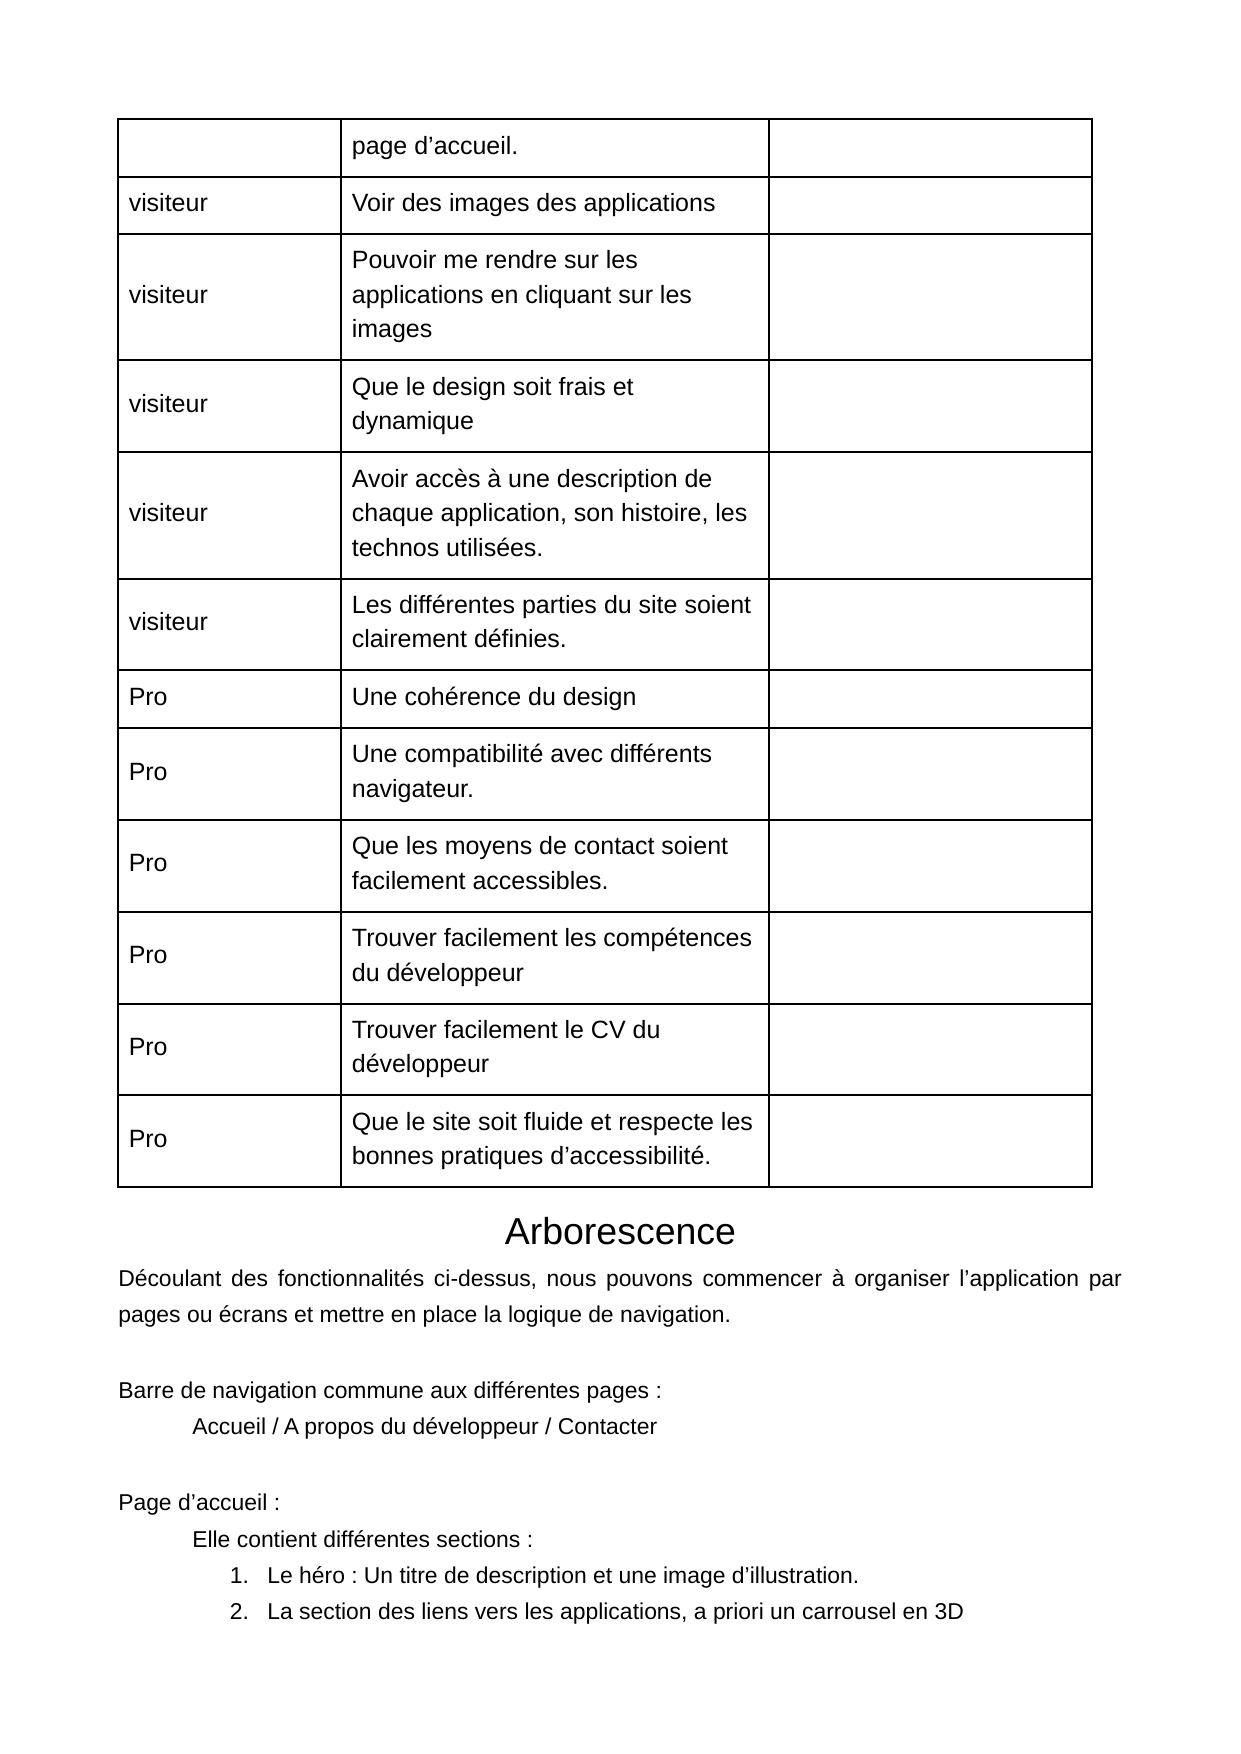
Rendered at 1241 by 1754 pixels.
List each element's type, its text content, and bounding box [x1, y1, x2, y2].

table_cell Les différentes parties du site soient clairement définies. [342, 580, 768, 669]
list La section des liens vers les applications, a priori un carrousel en 3D [229, 1598, 1122, 1625]
table_cell page d’accueil. [342, 120, 768, 176]
table_cell visiteur [119, 178, 340, 233]
table_cell Pro [119, 1005, 340, 1094]
table_cell Pro [119, 1096, 340, 1186]
table_cell visiteur [119, 453, 340, 577]
text Accueil / A propos du développeur / Contacter [192, 1413, 1122, 1440]
table_cell Pro [119, 671, 340, 727]
table_cell Avoir accès à une description de chaque application, son histoire, les technos utilisées. [342, 453, 768, 577]
table_cell [770, 453, 1091, 577]
table_cell [119, 120, 340, 176]
table_cell [770, 235, 1091, 359]
table_cell [770, 120, 1091, 176]
table_cell Que le site soit fluide et respecte les bonnes pratiques d’accessibilité. [342, 1096, 768, 1186]
table_cell visiteur [119, 580, 340, 669]
table_cell [770, 729, 1091, 819]
table_cell Trouver facilement les compétences du développeur [342, 913, 768, 1002]
subtitle Arborescence [118, 1209, 1122, 1252]
table_cell Une cohérence du design [342, 671, 768, 727]
text Elle contient différentes sections : [192, 1526, 1122, 1552]
table_cell [770, 913, 1091, 1002]
table_cell Que les moyens de contact soient facilement accessibles. [342, 821, 768, 911]
table_cell [770, 361, 1091, 451]
table_cell [770, 821, 1091, 911]
text Page d’accueil : [118, 1489, 1122, 1516]
table_cell Pro [119, 913, 340, 1002]
table_cell visiteur [119, 235, 340, 359]
table_cell Trouver facilement le CV du développeur [342, 1005, 768, 1094]
table_cell Pro [119, 729, 340, 819]
text Barre de navigation commune aux différentes pages : [118, 1377, 1122, 1403]
text Découlant des fonctionnalités ci-dessus, nous pouvons commencer à organiser l’application par pages ou écrans et mettre en place la logique de navigation. [118, 1265, 1122, 1327]
list Le héro : Un titre de description et une image d’illustration. [229, 1562, 1122, 1588]
table_cell Voir des images des applications [342, 178, 768, 233]
table_cell Une compatibilité avec différents navigateur. [342, 729, 768, 819]
table_cell [770, 1005, 1091, 1094]
table_cell Que le design soit frais et dynamique [342, 361, 768, 451]
table_cell Pro [119, 821, 340, 911]
table_cell visiteur [119, 361, 340, 451]
table_cell [770, 178, 1091, 233]
table_cell [770, 580, 1091, 669]
table_cell Pouvoir me rendre sur les applications en cliquant sur les images [342, 235, 768, 359]
table_cell [770, 1096, 1091, 1186]
table_cell [770, 671, 1091, 727]
